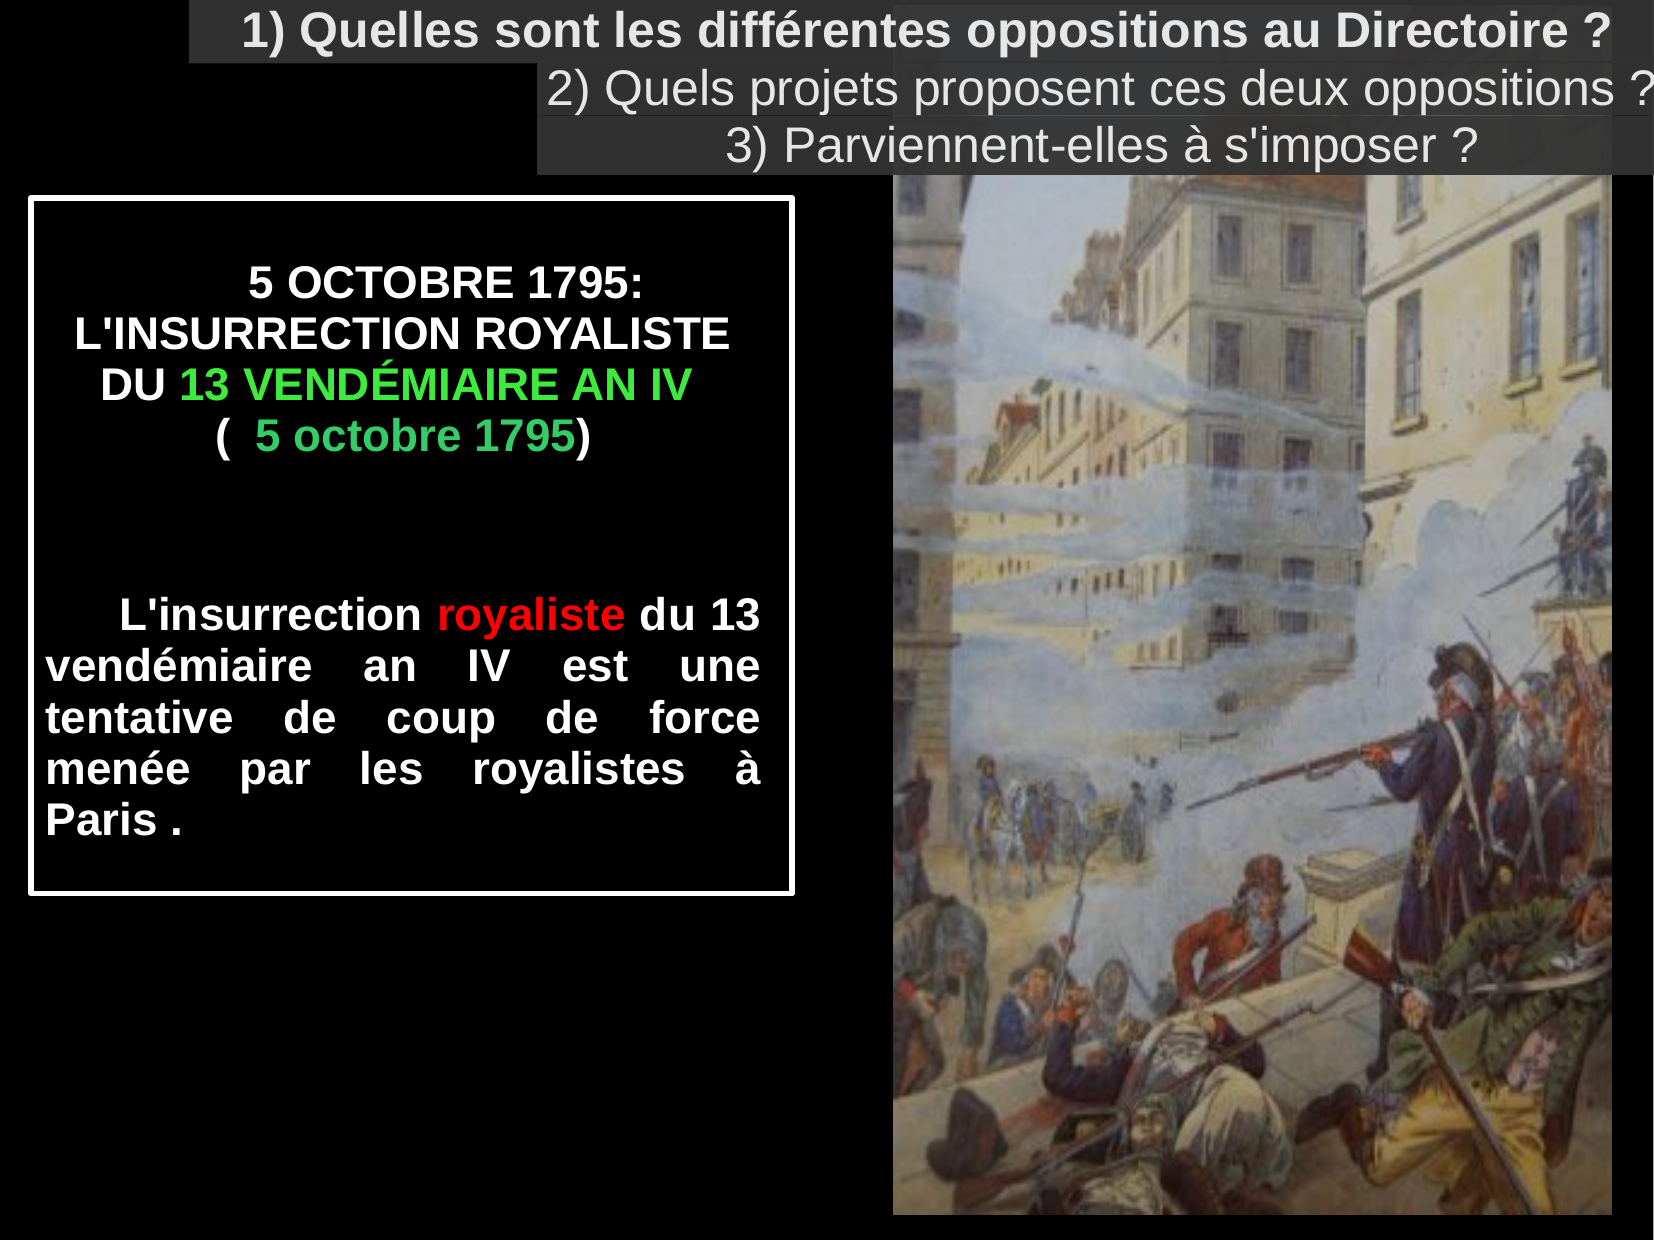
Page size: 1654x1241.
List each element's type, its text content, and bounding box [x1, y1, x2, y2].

text_box 1) Quelles sont les différentes oppositions au Directoire ? [189, 0, 1654, 64]
text_box 2) Quels projets proposent ces deux oppositions ? [537, 61, 1654, 115]
text_box 5 OCTOBRE 1795: L'INSURRECTION ROYALISTE DU 13 VENDÉMIAIRE AN IV ( 5 octobre 1795) L'insurrection royaliste du 13 vendémiaire an IV est une tentative de coup de force menée par les royalistes à Paris . [30, 198, 777, 929]
text_box [777, 198, 793, 894]
picture [893, 175, 1612, 1215]
text_box 3) Parviennent-elles à s'imposer ? [537, 115, 1654, 175]
